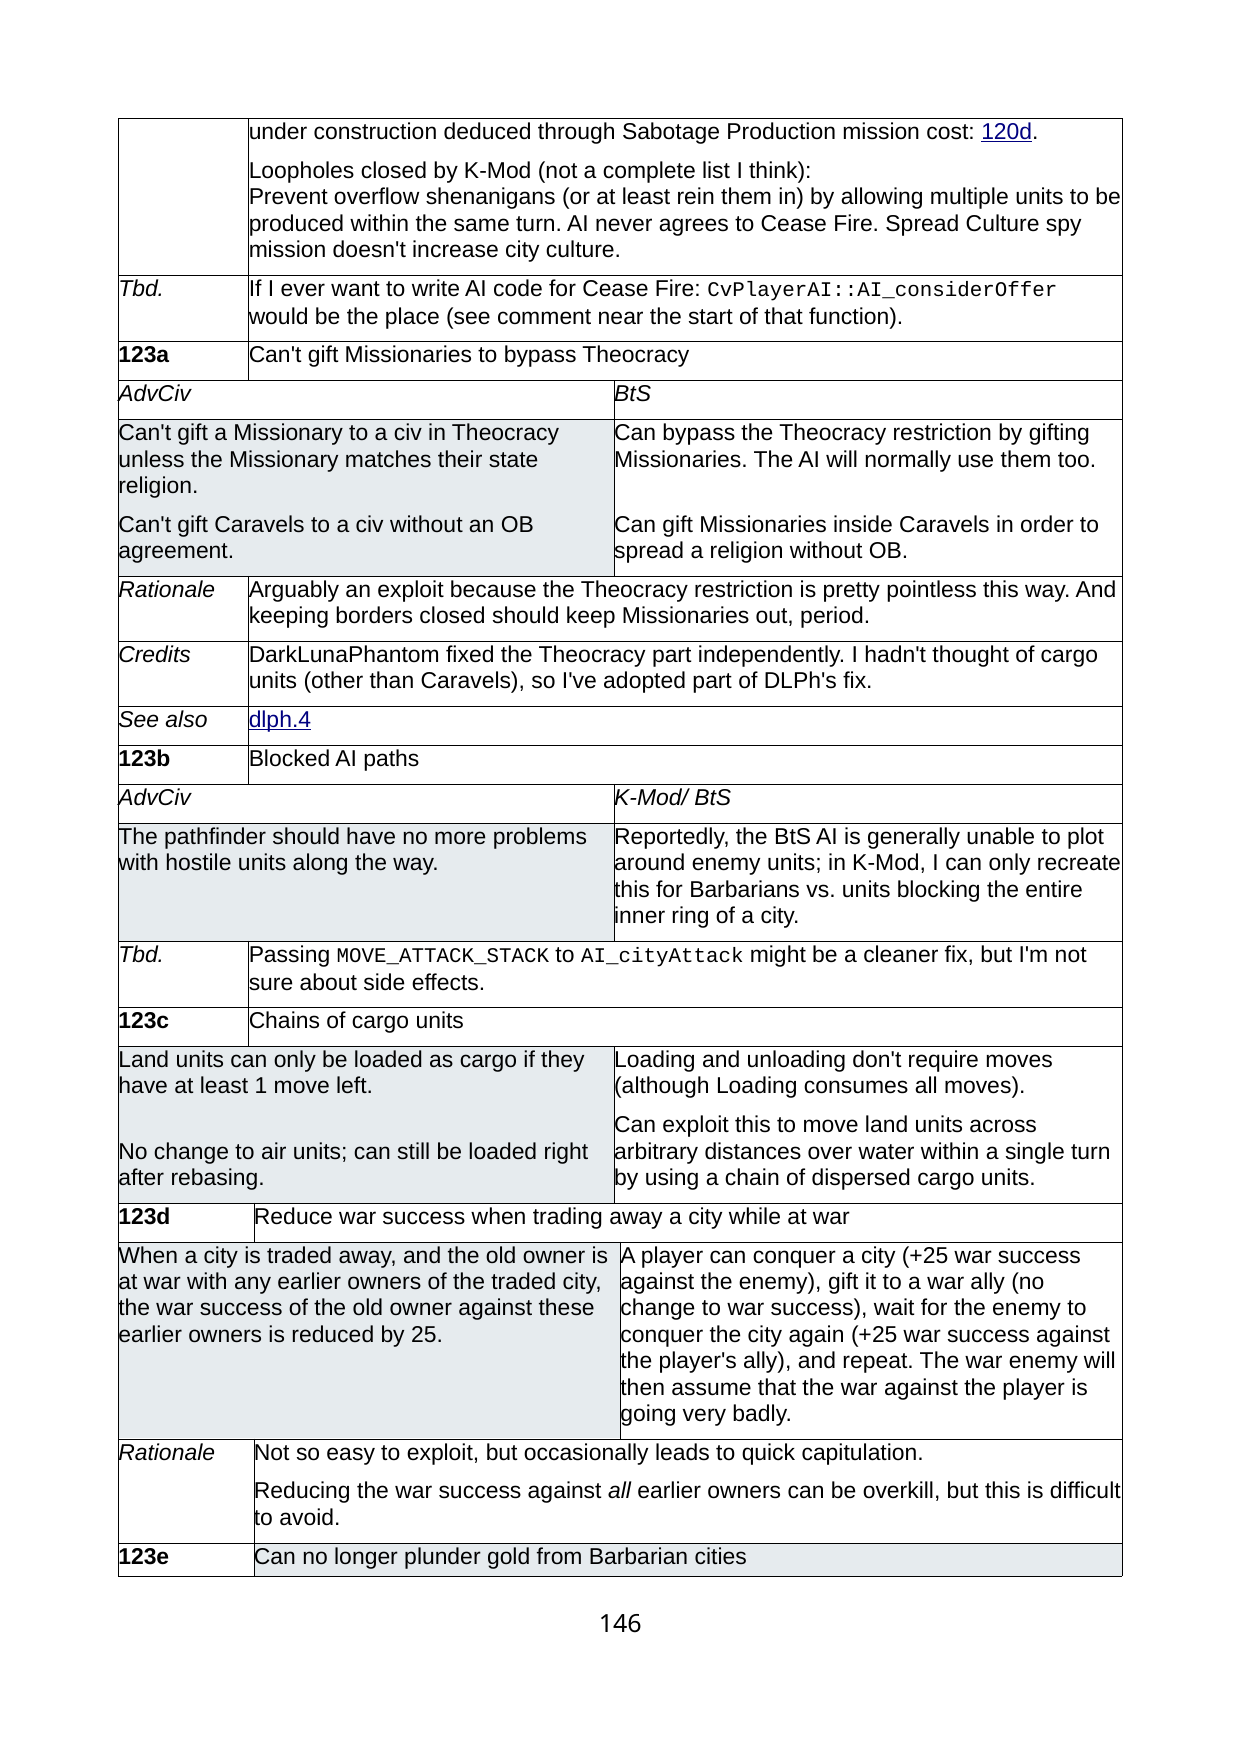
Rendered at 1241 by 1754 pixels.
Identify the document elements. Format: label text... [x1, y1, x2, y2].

table_cell Chains of cargo units [249, 1008, 1122, 1046]
table_cell Loading and unloading don't require moves (although Loading consumes all moves). Can exploit this to move land units across arbitrary distances over water within a single turn by using a chain of dispersed cargo units. [615, 1047, 1122, 1203]
table_cell Credits [119, 642, 248, 706]
table_cell BtS [615, 381, 1122, 419]
table_cell Tbd. [119, 942, 248, 1007]
table_cell Can't gift Missionaries to bypass Theocracy [249, 342, 1122, 380]
table_cell Land units can only be loaded as cargo if they have at least 1 move left. No change to air units; can still be loaded right after rebasing. [119, 1047, 614, 1203]
table_cell Not so easy to exploit, but occasionally leads to quick capitulation. Reducing the war success against all earlier owners can be overkill, but this is difficult to avoid. [255, 1440, 1122, 1542]
table_cell Blocked AI paths [249, 746, 1122, 784]
table_cell K-Mod/ BtS [615, 785, 1122, 823]
table_cell dlph.4 [249, 707, 1122, 745]
table_cell 123b [119, 746, 248, 784]
table_cell 123d [119, 1204, 254, 1242]
table_cell Passing MOVE_ATTACK_STACK to AI_cityAttack might be a cleaner fix, but I'm not sure about side effects. [249, 942, 1122, 1007]
table_cell Can no longer plunder gold from Barbarian cities [255, 1544, 1122, 1576]
table_cell [119, 119, 248, 275]
table_cell Reportedly, the BtS AI is generally unable to plot around enemy units; in K-Mod, I can only recreate this for Barbarians vs. units blocking the entire inner ring of a city. [615, 824, 1122, 941]
table_cell The pathfinder should have no more problems with hostile units along the way. [119, 824, 614, 941]
table_cell 123c [119, 1008, 248, 1046]
table_cell Tbd. [119, 276, 248, 341]
table_cell DarkLunaPhantom fixed the Theocracy part independently. I hadn't thought of cargo units (other than Caravels), so I've adopted part of DLPh's fix. [249, 642, 1122, 706]
table_cell under construction deduced through Sabotage Production mission cost: 120d. Loopholes closed by K-Mod (not a complete list I think): Prevent overflow shenanigans (or at least rein them in) by allowing multiple units to be produced within the same turn. AI never agrees to Cease Fire. Spread Culture spy mission doesn't increase city culture. [249, 119, 1122, 275]
table_cell If I ever want to write AI code for Cease Fire: CvPlayerAI::AI_considerOffer would be the place (see comment near the start of that function). [249, 276, 1122, 341]
table_cell Can't gift a Missionary to a civ in Theocracy unless the Missionary matches their state religion. Can't gift Caravels to a civ without an OB agreement. [119, 420, 614, 576]
table_cell AdvCiv [119, 785, 614, 823]
table_cell See also [119, 707, 248, 745]
table_cell A player can conquer a city (+25 war success against the enemy), gift it to a war ally (no change to war success), wait for the enemy to conquer the city again (+25 war success against the player's ally), and repeat. The war enemy will then assume that the war against the player is going very badly. [621, 1243, 1122, 1438]
table_cell 123e [119, 1544, 254, 1576]
table_cell When a city is traded away, and the old owner is at war with any earlier owners of the traded city, the war success of the old owner against these earlier owners is reduced by 25. [119, 1243, 620, 1438]
table_cell Arguably an exploit because the Theocracy restriction is pretty pointless this way. And keeping borders closed should keep Missionaries out, period. [249, 577, 1122, 641]
table_cell Rationale [119, 577, 248, 641]
table_cell Rationale [119, 1440, 254, 1542]
table_cell AdvCiv [119, 381, 614, 419]
table_cell Can bypass the Theocracy restriction by gifting Missionaries. The AI will normally use them too. Can gift Missionaries inside Caravels in order to spread a religion without OB. [615, 420, 1122, 576]
table_cell 123a [119, 342, 248, 380]
table_cell Reduce war success when trading away a city while at war [255, 1204, 1122, 1242]
